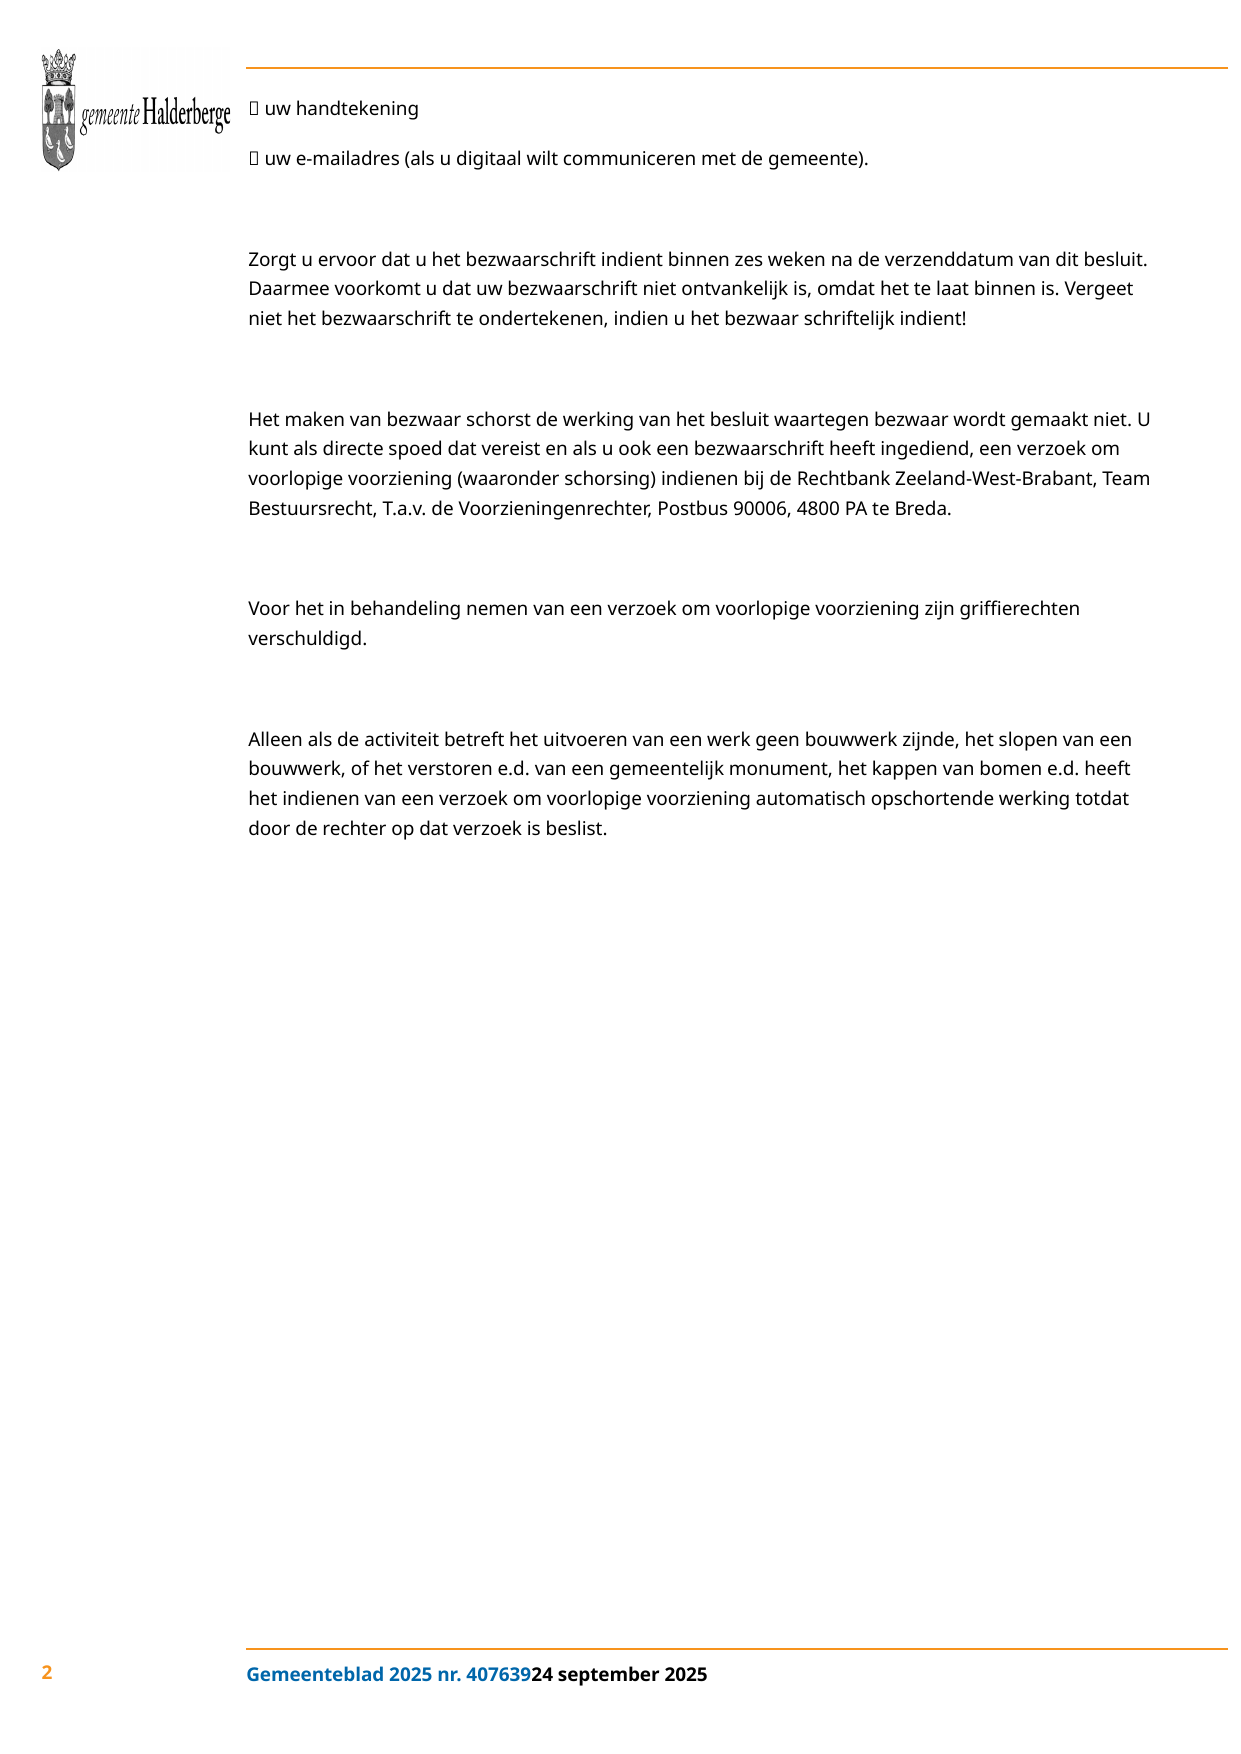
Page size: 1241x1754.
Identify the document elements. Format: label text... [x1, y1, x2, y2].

picture [41, 47, 231, 172]
text  uw e-mailadres (als u digitaal wilt communiceren met de gemeente). [248, 145, 1152, 171]
text  uw handtekening [248, 95, 1152, 121]
text Het maken van bezwaar schorst de werking van het besluit waartegen bezwaar wordt gemaakt niet. U kunt als directe spoed dat vereist en als u ook een bezwaarschrift heeft ingediend, een verzoek om voorlopige voorziening (waaronder schorsing) indienen bij de Rechtbank Zeeland-West-Brabant, Team Bestuursrecht, T.a.v. de Voorzieningenrechter, Postbus 90006, 4800 PA te Breda. [248, 406, 1152, 521]
text Zorgt u ervoor dat u het bezwaarschrift indient binnen zes weken na de verzenddatum van dit besluit. Daarmee voorkomt u dat uw bezwaarschrift niet ontvankelijk is, omdat het te laat binnen is. Vergeet niet het bezwaarschrift te ondertekenen, indien u het bezwaar schriftelijk indient! [248, 246, 1152, 331]
text Alleen als de activiteit betreft het uitvoeren van een werk geen bouwwerk zijnde, het slopen van een bouwwerk, of het verstoren e.d. van een gemeentelijk monument, het kappen van bomen e.d. heeft het indienen van een verzoek om voorlopige voorziening automatisch opschortende werking totdat door de rechter op dat verzoek is beslist. [248, 726, 1152, 841]
text Voor het in behandeling nemen van een verzoek om voorlopige voorziening zijn griffierechten verschuldigd. [248, 596, 1152, 651]
